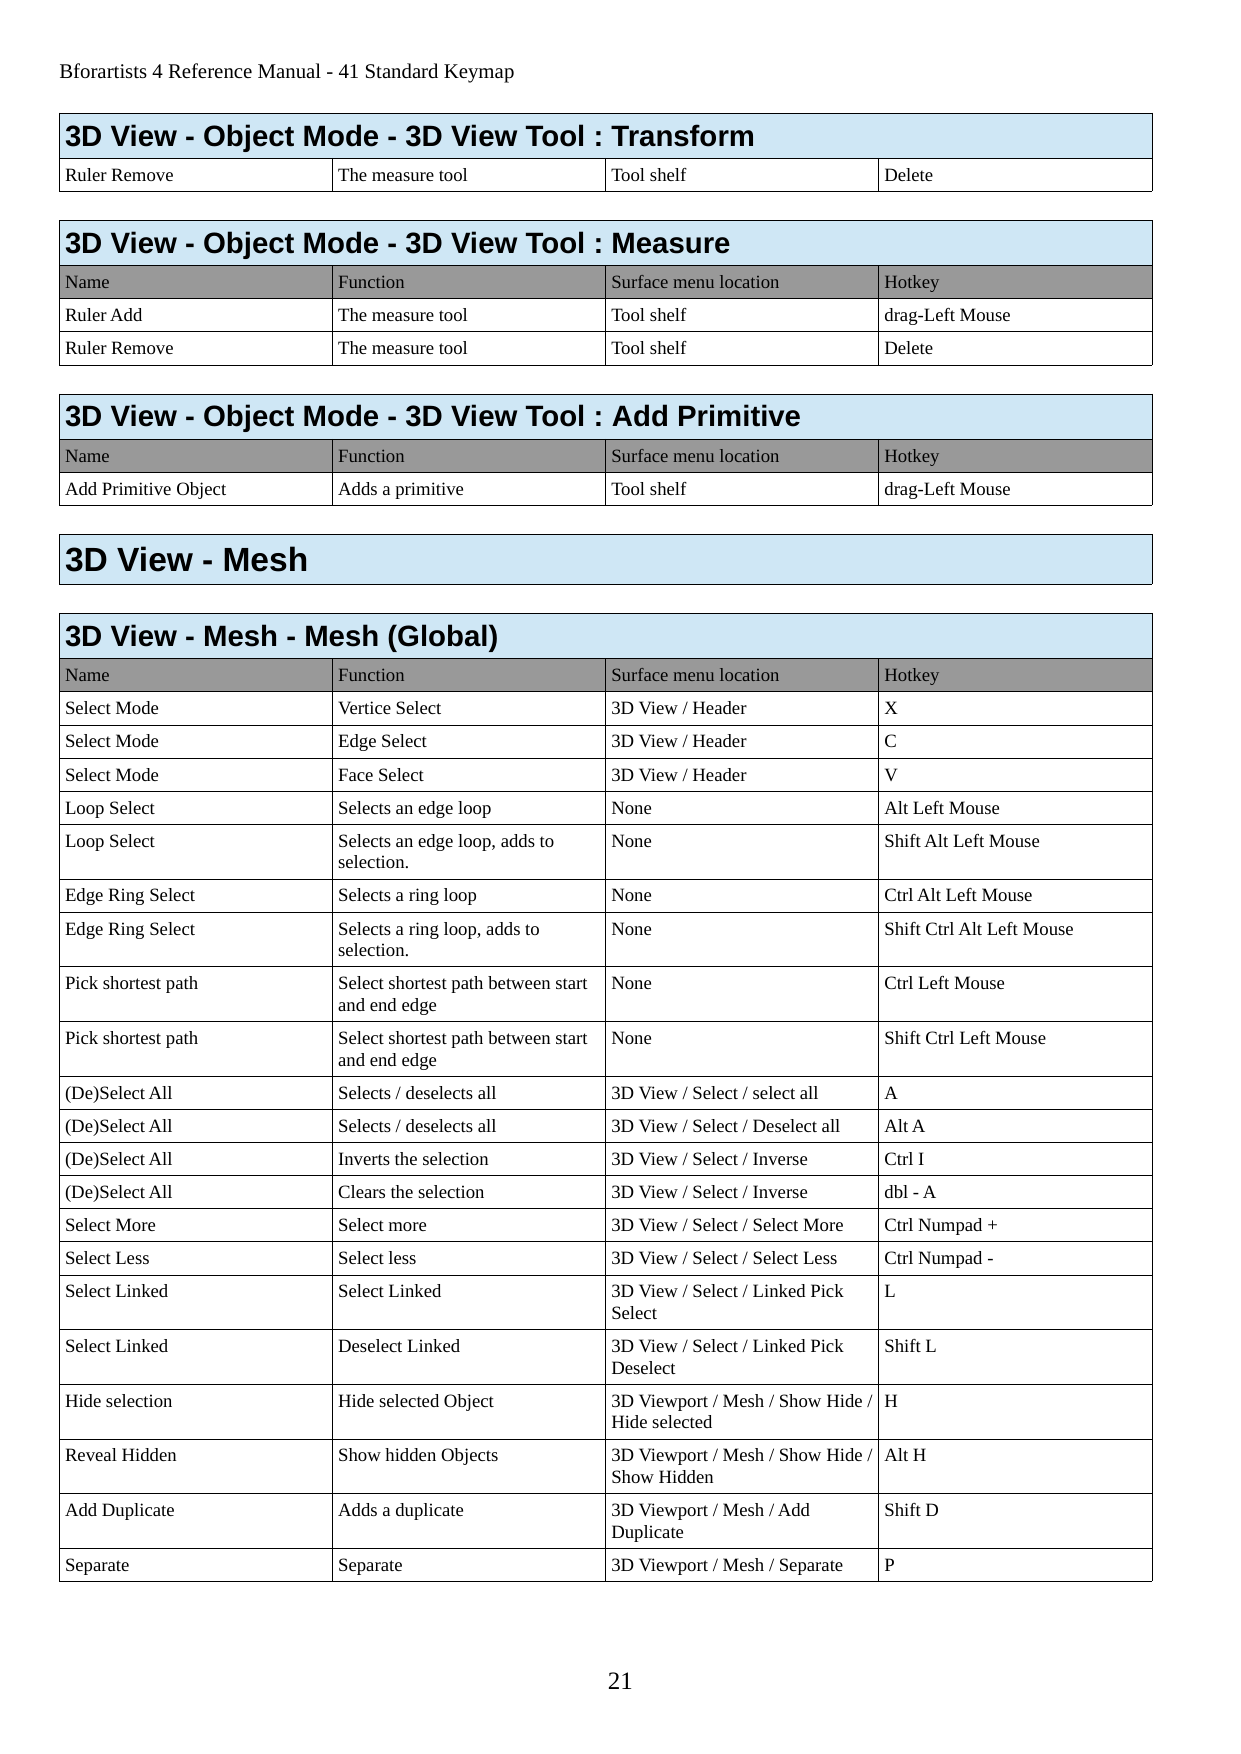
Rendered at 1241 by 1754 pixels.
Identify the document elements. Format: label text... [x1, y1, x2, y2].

table_cell Select Linked [333, 1276, 605, 1329]
table_cell Loop Select [60, 825, 332, 878]
table_cell Hide selected Object [333, 1385, 605, 1438]
table_cell drag-Left Mouse [879, 299, 1152, 331]
table_cell Tool shelf [606, 299, 878, 331]
table_cell Shift Ctrl Alt Left Mouse [879, 913, 1152, 966]
table_cell V [879, 759, 1152, 791]
table_cell Pick shortest path [60, 967, 332, 1021]
table_cell Show hidden Objects [333, 1440, 605, 1493]
table_cell Separate [60, 1549, 332, 1581]
table_header 3D View - Mesh [60, 535, 1152, 584]
table_cell Surface menu location [606, 440, 878, 472]
table_cell Ctrl Numpad - [879, 1242, 1152, 1274]
table_cell Ctrl I [879, 1143, 1152, 1175]
table_cell 3D View / Header [606, 726, 878, 758]
table_cell Select more [333, 1209, 605, 1241]
table_cell Select Linked [60, 1276, 332, 1329]
table_cell dbl - A [879, 1176, 1152, 1208]
table_cell Reveal Hidden [60, 1440, 332, 1493]
table_cell Select Mode [60, 692, 332, 724]
table_header 3D View - Object Mode - 3D View Tool : Transform [60, 114, 1152, 158]
table_cell 3D Viewport / Mesh / Separate [606, 1549, 878, 1581]
table_cell Inverts the selection [333, 1143, 605, 1175]
table_cell Selects / deselects all [333, 1077, 605, 1109]
table_cell None [606, 825, 878, 878]
table_cell (De)Select All [60, 1176, 332, 1208]
table_cell 3D Viewport / Mesh / Show Hide / Hide selected [606, 1385, 878, 1438]
table_cell None [606, 880, 878, 912]
table_cell 3D View / Select / Select More [606, 1209, 878, 1241]
table_cell Tool shelf [606, 332, 878, 364]
table_cell Tool shelf [606, 159, 878, 191]
table_cell Shift L [879, 1330, 1152, 1384]
table_cell None [606, 1022, 878, 1076]
table_cell Select Less [60, 1242, 332, 1274]
table_cell Shift D [879, 1494, 1152, 1548]
table_cell Function [333, 266, 605, 298]
table_cell 3D View / Select / Select Less [606, 1242, 878, 1274]
table_cell drag-Left Mouse [879, 473, 1152, 505]
table_cell Selects an edge loop [333, 792, 605, 824]
table_cell Ruler Remove [60, 332, 332, 364]
table_cell Adds a primitive [333, 473, 605, 505]
table_cell A [879, 1077, 1152, 1109]
table_cell 3D View / Select / select all [606, 1077, 878, 1109]
table_header 3D View - Mesh - Mesh (Global) [60, 614, 1152, 658]
table_cell Pick shortest path [60, 1022, 332, 1076]
table_cell The measure tool [333, 299, 605, 331]
table_cell C [879, 726, 1152, 758]
table_cell Clears the selection [333, 1176, 605, 1208]
table_cell Edge Ring Select [60, 880, 332, 912]
table_cell Alt H [879, 1440, 1152, 1493]
table_cell L [879, 1276, 1152, 1329]
table_cell Edge Select [333, 726, 605, 758]
table_cell 3D View / Select / Linked Pick Deselect [606, 1330, 878, 1384]
table_cell Function [333, 440, 605, 472]
table_cell 3D Viewport / Mesh / Show Hide / Show Hidden [606, 1440, 878, 1493]
table_cell Name [60, 659, 332, 691]
table_cell P [879, 1549, 1152, 1581]
table_cell Hotkey [879, 440, 1152, 472]
table_cell Select Mode [60, 726, 332, 758]
table_cell 3D View / Select / Deselect all [606, 1110, 878, 1142]
table_cell Selects a ring loop [333, 880, 605, 912]
table_cell Edge Ring Select [60, 913, 332, 966]
table_cell Shift Ctrl Left Mouse [879, 1022, 1152, 1076]
table_cell 3D View / Select / Inverse [606, 1176, 878, 1208]
table_cell H [879, 1385, 1152, 1438]
table_cell Hotkey [879, 266, 1152, 298]
table_cell Adds a duplicate [333, 1494, 605, 1548]
table_cell Ruler Add [60, 299, 332, 331]
table_cell Loop Select [60, 792, 332, 824]
table_cell 3D View / Select / Inverse [606, 1143, 878, 1175]
table_cell The measure tool [333, 159, 605, 191]
table_cell Separate [333, 1549, 605, 1581]
table_header 3D View - Object Mode - 3D View Tool : Add Primitive [60, 395, 1152, 439]
table_cell Function [333, 659, 605, 691]
table_cell Add Primitive Object [60, 473, 332, 505]
table_cell Delete [879, 332, 1152, 364]
table_cell 3D View / Header [606, 692, 878, 724]
table_header 3D View - Object Mode - 3D View Tool : Measure [60, 221, 1152, 265]
table_cell Face Select [333, 759, 605, 791]
table_cell Select less [333, 1242, 605, 1274]
table_cell Ctrl Numpad + [879, 1209, 1152, 1241]
table_cell Name [60, 266, 332, 298]
table_cell Ctrl Alt Left Mouse [879, 880, 1152, 912]
table_cell Vertice Select [333, 692, 605, 724]
table_cell Alt A [879, 1110, 1152, 1142]
table_cell The measure tool [333, 332, 605, 364]
table_cell Tool shelf [606, 473, 878, 505]
table_cell Ruler Remove [60, 159, 332, 191]
table_cell Selects an edge loop, adds to selection. [333, 825, 605, 878]
table_cell Ctrl Left Mouse [879, 967, 1152, 1021]
table_cell Selects / deselects all [333, 1110, 605, 1142]
table_cell (De)Select All [60, 1077, 332, 1109]
table_cell Delete [879, 159, 1152, 191]
table_cell 3D View / Select / Linked Pick Select [606, 1276, 878, 1329]
table_cell Select More [60, 1209, 332, 1241]
table_cell Select Linked [60, 1330, 332, 1384]
table_cell Select shortest path between start and end edge [333, 967, 605, 1021]
table_cell 3D View / Header [606, 759, 878, 791]
table_cell Deselect Linked [333, 1330, 605, 1384]
table_cell Alt Left Mouse [879, 792, 1152, 824]
table_cell Selects a ring loop, adds to selection. [333, 913, 605, 966]
table_cell Hotkey [879, 659, 1152, 691]
table_cell Surface menu location [606, 266, 878, 298]
table_cell None [606, 792, 878, 824]
table_cell Select Mode [60, 759, 332, 791]
table_cell Name [60, 440, 332, 472]
table_cell 3D Viewport / Mesh / Add Duplicate [606, 1494, 878, 1548]
table_cell Select shortest path between start and end edge [333, 1022, 605, 1076]
table_cell (De)Select All [60, 1110, 332, 1142]
table_cell Shift Alt Left Mouse [879, 825, 1152, 878]
table_cell Surface menu location [606, 659, 878, 691]
table_cell (De)Select All [60, 1143, 332, 1175]
table_cell Add Duplicate [60, 1494, 332, 1548]
table_cell None [606, 967, 878, 1021]
table_cell X [879, 692, 1152, 724]
table_cell None [606, 913, 878, 966]
table_cell Hide selection [60, 1385, 332, 1438]
